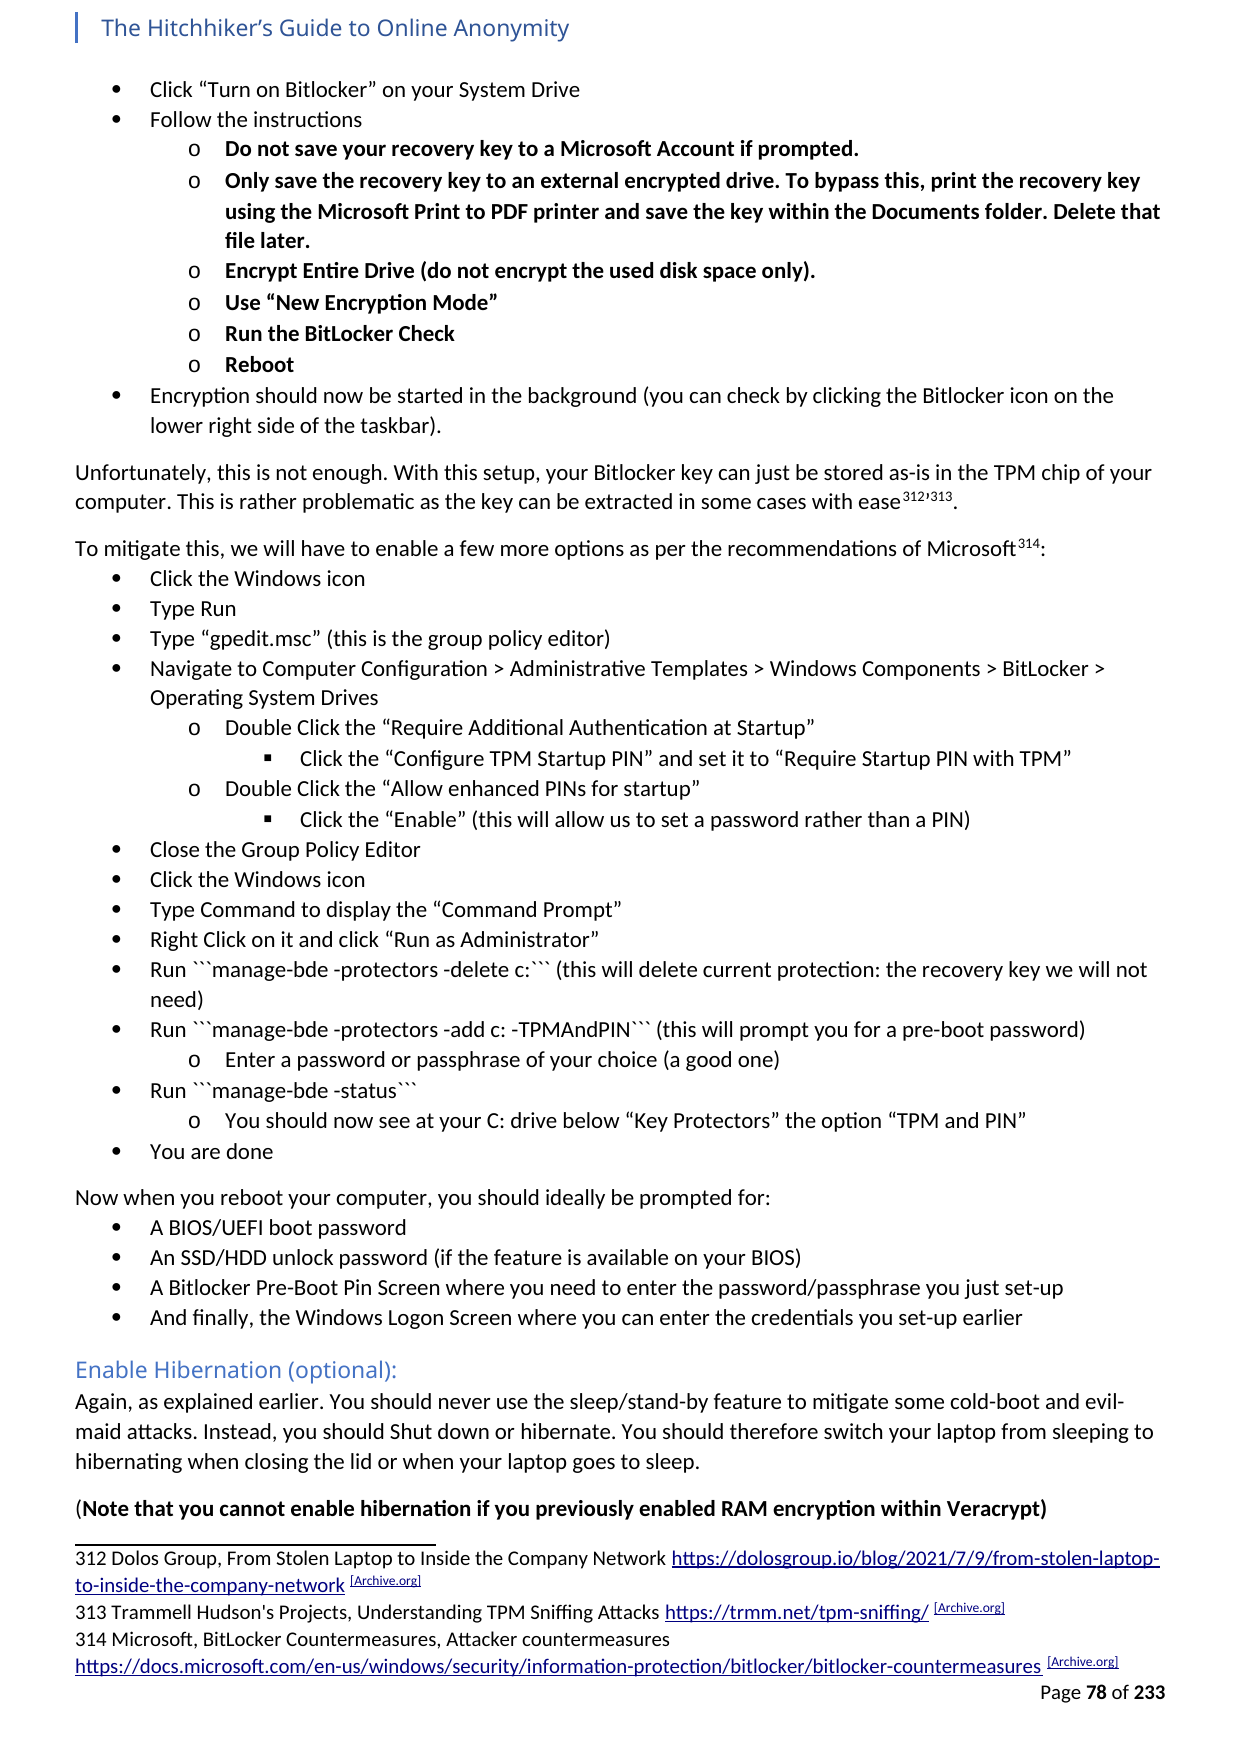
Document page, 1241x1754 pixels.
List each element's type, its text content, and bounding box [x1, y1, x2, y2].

subtitle Enable Hibernation (optional): [75, 1354, 1165, 1385]
text Again, as explained earlier. You should never use the sleep/stand-by feature to mitigate some cold-boot and evil-maid attacks. Instead, you should Shut down or hibernate. You should therefore switch your laptop from sleeping to hibernating when closing the lid or when your laptop goes to sleep. [75, 1387, 1165, 1475]
text To mitigate this, we will have to enable a few more options as per the recommendations of Microsoft: [75, 534, 1165, 562]
text (Note that you cannot enable hibernation if you previously enabled RAM encryption within Veracrypt) [75, 1494, 1165, 1522]
list Encryption should now be started in the background (you can check by clicking the Bitlocker icon on the lower right side of the taskbar). [112, 381, 1165, 439]
text Trammell Hudson's Projects, Understanding TPM Sniffing Attacks https://trmm.net/tpm-sniffing/ [Archive.org] [75, 1599, 1165, 1624]
list Type Command to display the “Command Prompt” [112, 895, 1165, 923]
list Type “gpedit.msc” (this is the group policy editor) [112, 624, 1165, 652]
list Do not save your recovery key to a Microsoft Account if prompted. [187, 134, 1165, 164]
list Encrypt Entire Drive (do not encrypt the used disk space only). [187, 257, 1165, 286]
text Unfortunately, this is not enough. With this setup, your Bitlocker key can just be stored as-is in the TPM chip of your computer. This is rather problematic as the key can be extracted in some cases with ease’. [75, 458, 1165, 516]
text Dolos Group, From Stolen Laptop to Inside the Company Network https://dolosgroup.io/blog/2021/7/9/from-stolen-laptop-to-inside-the-company-network [Archive.org] [75, 1545, 1165, 1597]
list Reboot [187, 350, 1165, 379]
list Click the “Configure TPM Startup PIN” and set it to “Require Startup PIN with TPM” [262, 744, 1165, 773]
list Click the Windows icon [112, 865, 1165, 893]
list Double Click the “Require Additional Authentication at Startup” [187, 713, 1165, 743]
list Type Run [112, 594, 1165, 622]
list Right Click on it and click “Run as Administrator” [112, 925, 1165, 953]
text Microsoft, BitLocker Countermeasures, Attacker countermeasures https://docs.microsoft.com/en-us/windows/security/information-protection/bitlocker/bitlocker-countermeasures [Archive.org] [75, 1626, 1165, 1679]
list Enter a password or passphrase of your choice (a good one) [187, 1045, 1165, 1074]
list Use “New Encryption Mode” [187, 288, 1165, 317]
list You should now see at your C: drive below “Key Protectors” the option “TPM and PIN” [187, 1106, 1165, 1135]
list Navigate to Computer Configuration > Administrative Templates > Windows Components > BitLocker > Operating System Drives [112, 654, 1165, 712]
list Click “Turn on Bitlocker” on your System Drive [112, 75, 1165, 103]
list Double Click the “Allow enhanced PINs for startup” [187, 774, 1165, 804]
list Click the “Enable” (this will allow us to set a password rather than a PIN) [262, 806, 1165, 834]
list Run the BitLocker Check [187, 319, 1165, 348]
list Run ```manage-bde -status``` [112, 1076, 1165, 1104]
list An SSD/HDD unlock password (if the feature is available on your BIOS) [112, 1243, 1165, 1271]
text Now when you reboot your computer, you should ideally be prompted for: [75, 1183, 1165, 1212]
list And finally, the Windows Logon Screen where you can enter the credentials you set-up earlier [112, 1303, 1165, 1331]
list Run ```manage-bde -protectors -delete c:``` (this will delete current protection: the recovery key we will not need) [112, 955, 1165, 1013]
list Close the Group Policy Editor [112, 836, 1165, 863]
list Click the Windows icon [112, 564, 1165, 592]
list A BIOS/UEFI boot password [112, 1213, 1165, 1241]
list Follow the instructions [112, 105, 1165, 133]
list You are done [112, 1137, 1165, 1165]
list Only save the recovery key to an external encrypted drive. To bypass this, print the recovery key using the Microsoft Print to PDF printer and save the key within the Documents folder. Delete that file later. [187, 166, 1165, 255]
list Run ```manage-bde -protectors -add c: -TPMAndPIN``` (this will prompt you for a pre-boot password) [112, 1015, 1165, 1043]
list A Bitlocker Pre-Boot Pin Screen where you need to enter the password/passphrase you just set-up [112, 1273, 1165, 1301]
